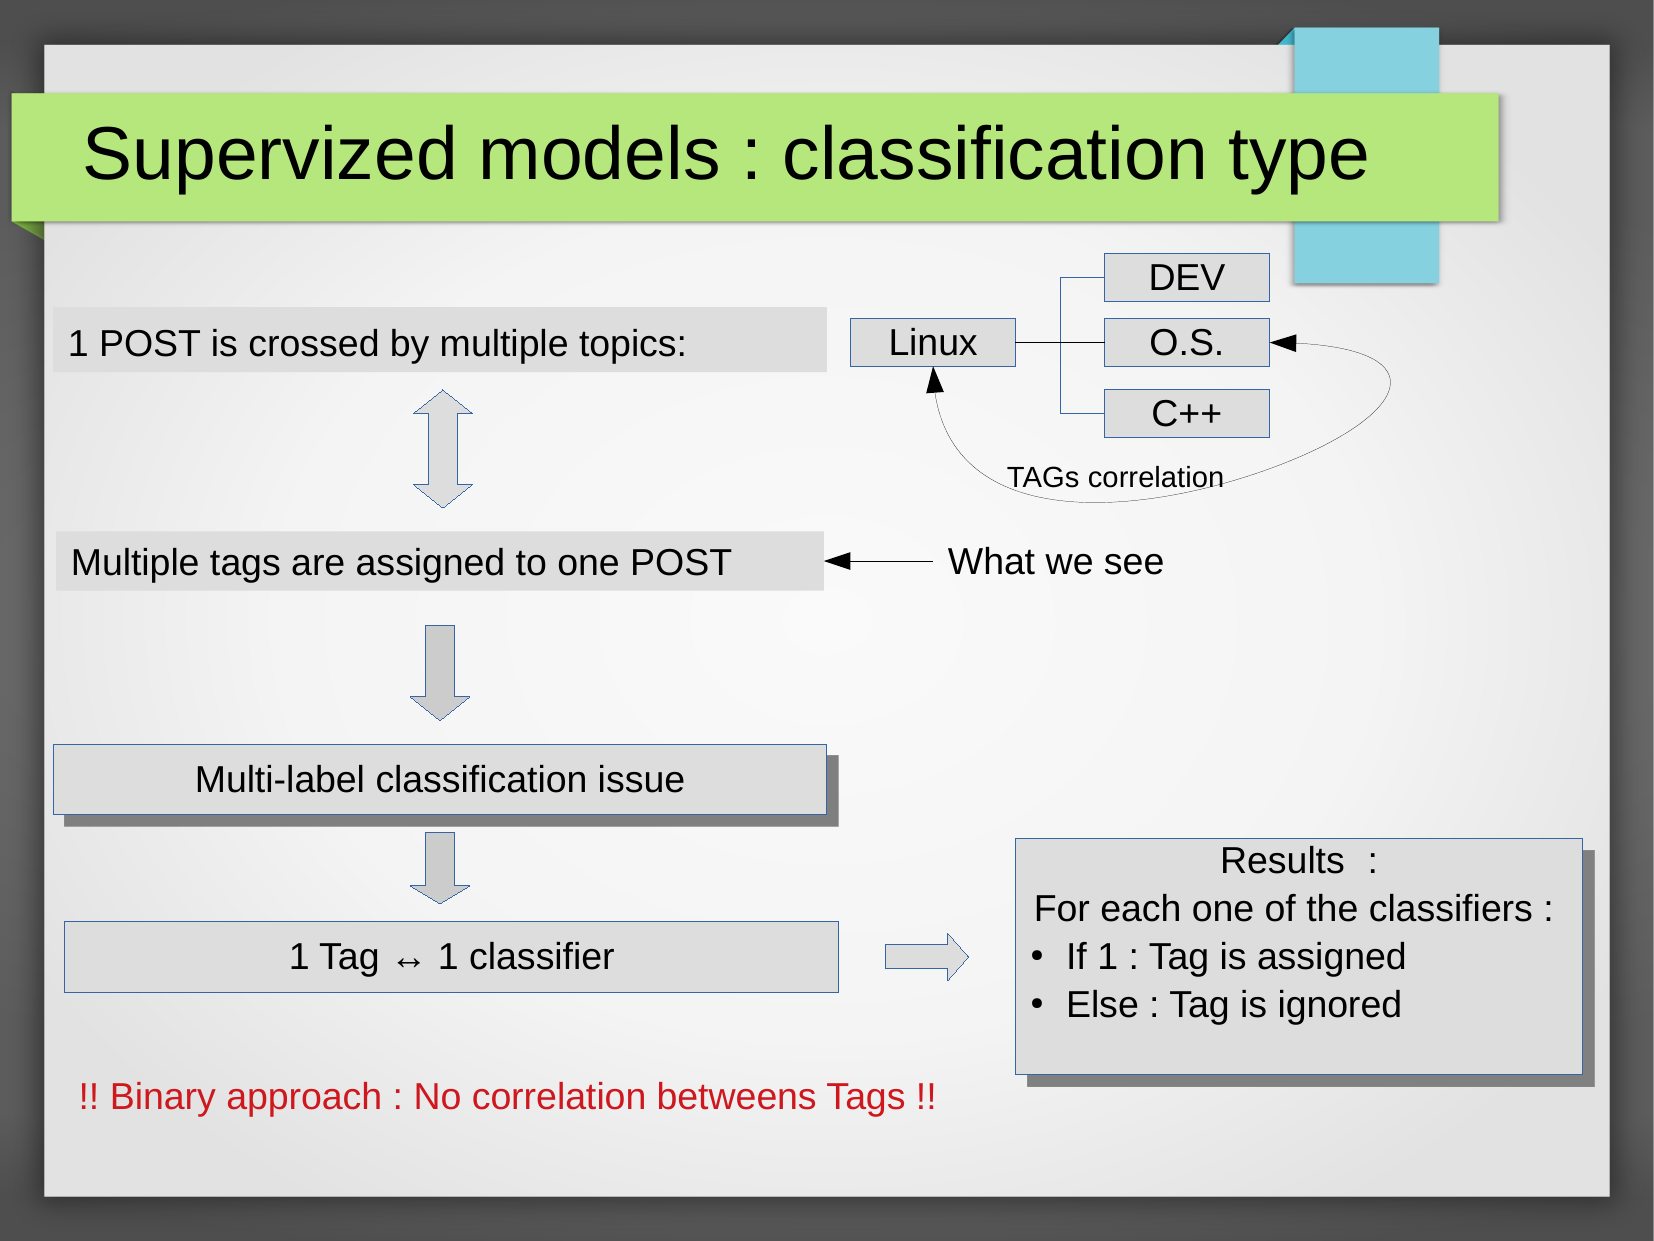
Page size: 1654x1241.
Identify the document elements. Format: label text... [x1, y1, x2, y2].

text_box 1 Tag ↔ 1 classifier [64, 921, 839, 993]
text_box [410, 625, 470, 721]
text_box DEV [1104, 253, 1270, 302]
title Supervized models : classification type [82, 69, 1453, 238]
text_box [410, 832, 470, 904]
text_box TAGs correlation [992, 453, 1240, 502]
text_box [413, 389, 473, 508]
text_box Results : For each one of the classifiers : If 1 : Tag is assigned Else : Tag is ignored [1015, 838, 1583, 1075]
text_box !! Binary approach : No correlation betweens Tags !! [59, 1046, 957, 1146]
text_box 1 POST is crossed by multiple topics: [53, 307, 827, 373]
text_box O.S. [1104, 318, 1270, 367]
picture [0, 0, 1654, 1241]
text_box What we see [933, 532, 1180, 590]
text_box Multiple tags are assigned to one POST [56, 531, 824, 591]
text_box Linux [850, 318, 1016, 367]
text_box [885, 933, 969, 981]
text_box Multi-label classification issue [53, 744, 827, 815]
text_box C++ [1104, 389, 1270, 438]
